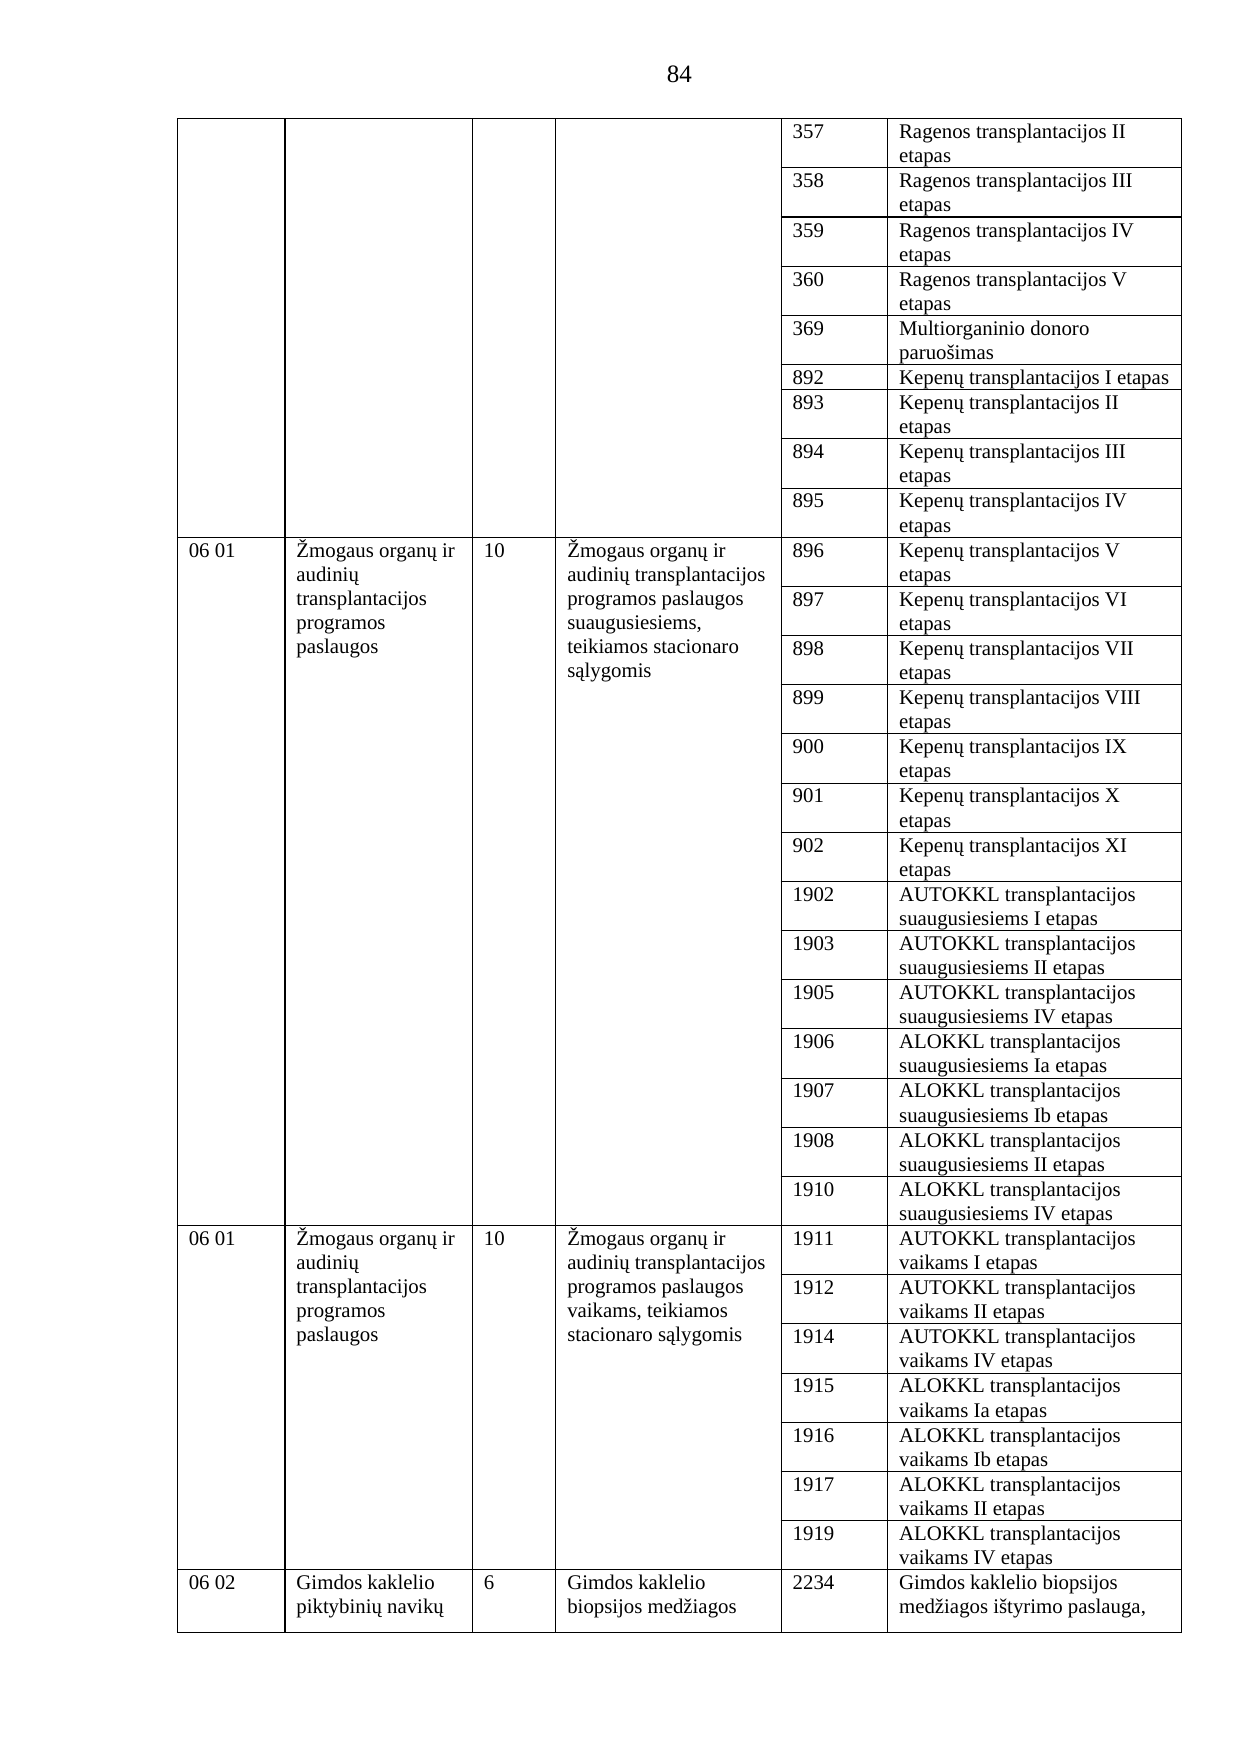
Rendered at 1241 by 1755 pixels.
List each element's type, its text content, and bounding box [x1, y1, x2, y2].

table_cell 892 [782, 365, 887, 389]
table_cell 357 [782, 119, 887, 167]
table_cell 369 [782, 316, 887, 364]
table_cell 1912 [782, 1275, 887, 1323]
table_cell ALOKKL transplantacijos vaikams II etapas [888, 1472, 1181, 1520]
table_cell 1919 [782, 1521, 887, 1569]
table_cell AUTOKKL transplantacijos vaikams II etapas [888, 1275, 1181, 1323]
table_cell 360 [782, 267, 887, 315]
table_cell Kepenų transplantacijos II etapas [888, 390, 1181, 438]
table_cell Kepenų transplantacijos III etapas [888, 439, 1181, 487]
table_cell Ragenos transplantacijos II etapas [888, 119, 1181, 167]
table_cell 895 [782, 489, 887, 537]
table_cell Žmogaus organų ir audinių transplantacijos programos paslaugos suaugusiesiems, teikiamos stacionaro sąlygomis [556, 538, 781, 1225]
table_cell 1902 [782, 882, 887, 930]
table_cell 1911 [782, 1226, 887, 1274]
table_cell 6 [473, 1570, 555, 1632]
table_cell Žmogaus organų ir audinių transplantacijos programos paslaugos vaikams, teikiamos stacionaro sąlygomis [556, 1226, 781, 1569]
table_cell Ragenos transplantacijos III etapas [888, 168, 1181, 216]
table_cell [556, 119, 781, 537]
table_cell 06 01 [178, 1226, 284, 1569]
table_cell 1915 [782, 1374, 887, 1422]
table_cell [178, 119, 284, 537]
table_cell 896 [782, 538, 887, 586]
table_cell 897 [782, 587, 887, 635]
table_cell 1917 [782, 1472, 887, 1520]
table_cell Kepenų transplantacijos V etapas [888, 538, 1181, 586]
table_cell Kepenų transplantacijos VI etapas [888, 587, 1181, 635]
table_cell 893 [782, 390, 887, 438]
table_cell Ragenos transplantacijos V etapas [888, 267, 1181, 315]
table_cell ALOKKL transplantacijos suaugusiesiems IV etapas [888, 1177, 1181, 1225]
table_cell AUTOKKL transplantacijos suaugusiesiems IV etapas [888, 980, 1181, 1028]
table_cell 2234 [782, 1570, 887, 1632]
table_cell 1906 [782, 1029, 887, 1077]
table_cell AUTOKKL transplantacijos suaugusiesiems I etapas [888, 882, 1181, 930]
table_cell 1907 [782, 1079, 887, 1127]
table_cell ALOKKL transplantacijos vaikams IV etapas [888, 1521, 1181, 1569]
table_cell 1903 [782, 931, 887, 979]
table_cell Kepenų transplantacijos I etapas [888, 365, 1181, 389]
table_cell Žmogaus organų ir audinių transplantacijos programos paslaugos [286, 538, 472, 1225]
table_cell 899 [782, 685, 887, 733]
table_cell Kepenų transplantacijos IX etapas [888, 734, 1181, 782]
table_cell ALOKKL transplantacijos suaugusiesiems II etapas [888, 1128, 1181, 1176]
table_cell [286, 119, 472, 537]
table_cell 1916 [782, 1423, 887, 1471]
table_cell ALOKKL transplantacijos suaugusiesiems Ia etapas [888, 1029, 1181, 1077]
table_cell 358 [782, 168, 887, 216]
table_cell Ragenos transplantacijos IV etapas [888, 218, 1181, 266]
table_cell 06 01 [178, 538, 284, 1225]
table_cell [473, 119, 555, 537]
table_cell AUTOKKL transplantacijos suaugusiesiems II etapas [888, 931, 1181, 979]
table_cell 894 [782, 439, 887, 487]
table_cell Gimdos kaklelio biopsijos medžiagos [556, 1570, 781, 1632]
table_cell 1905 [782, 980, 887, 1028]
table_cell 06 02 [178, 1570, 284, 1632]
table_cell Kepenų transplantacijos VIII etapas [888, 685, 1181, 733]
table_cell 898 [782, 636, 887, 684]
table_cell Multiorganinio donoro paruošimas [888, 316, 1181, 364]
table_cell Kepenų transplantacijos VII etapas [888, 636, 1181, 684]
table_cell Kepenų transplantacijos XI etapas [888, 833, 1181, 881]
table_cell Kepenų transplantacijos X etapas [888, 784, 1181, 832]
table_cell 359 [782, 218, 887, 266]
table_cell Kepenų transplantacijos IV etapas [888, 489, 1181, 537]
table_cell 902 [782, 833, 887, 881]
table_cell AUTOKKL transplantacijos vaikams I etapas [888, 1226, 1181, 1274]
table_cell Gimdos kaklelio biopsijos medžiagos ištyrimo paslauga, [888, 1570, 1181, 1632]
table_cell 1910 [782, 1177, 887, 1225]
table_cell 10 [473, 538, 555, 1225]
table_cell 10 [473, 1226, 555, 1569]
table_cell ALOKKL transplantacijos vaikams Ib etapas [888, 1423, 1181, 1471]
table_cell 900 [782, 734, 887, 782]
table_cell 1908 [782, 1128, 887, 1176]
table_cell Gimdos kaklelio piktybinių navikų [286, 1570, 472, 1632]
table_cell 901 [782, 784, 887, 832]
table_cell ALOKKL transplantacijos vaikams Ia etapas [888, 1374, 1181, 1422]
table_cell AUTOKKL transplantacijos vaikams IV etapas [888, 1324, 1181, 1372]
table_cell Žmogaus organų ir audinių transplantacijos programos paslaugos [286, 1226, 472, 1569]
table_cell ALOKKL transplantacijos suaugusiesiems Ib etapas [888, 1079, 1181, 1127]
table_cell 1914 [782, 1324, 887, 1372]
